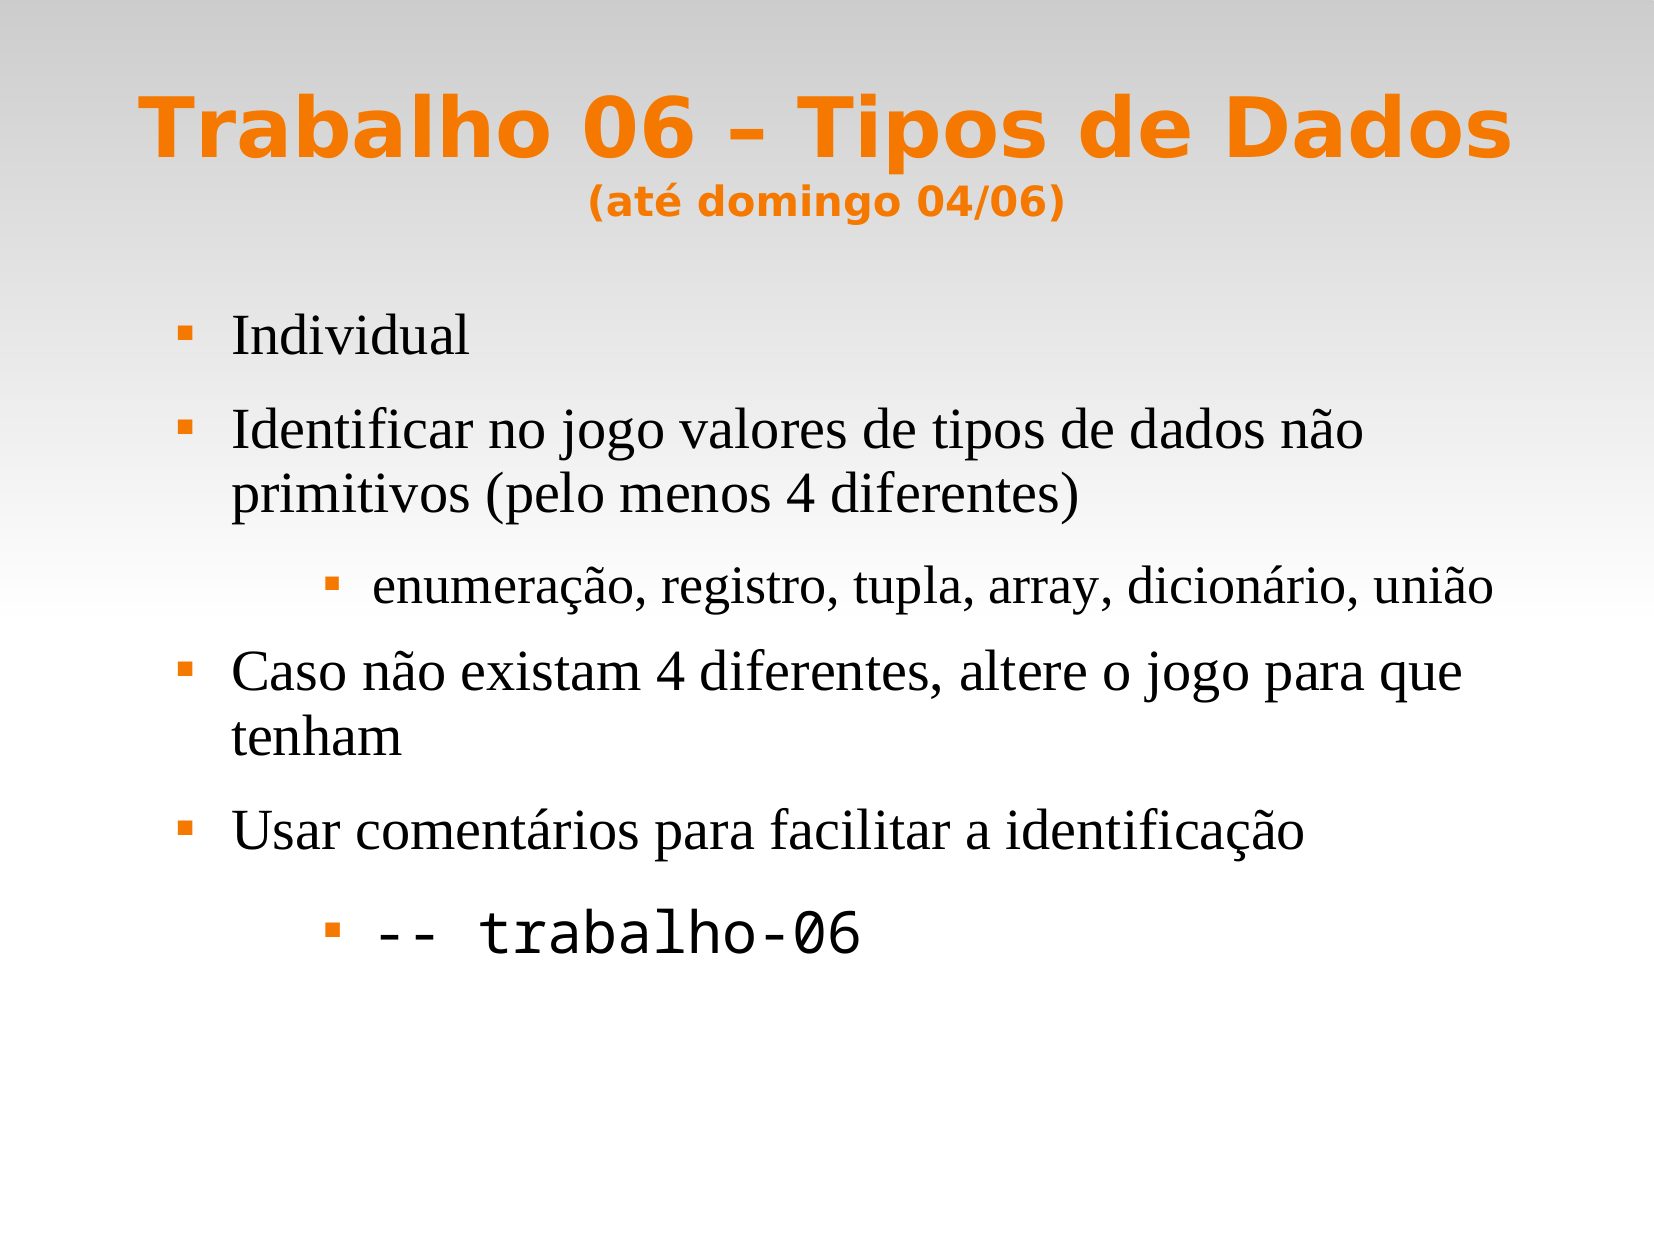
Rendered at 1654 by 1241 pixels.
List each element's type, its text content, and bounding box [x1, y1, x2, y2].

list Individual Identificar no jogo valores de tipos de dados não primitivos (pelo menos 4 diferentes) enumeração, registro, tupla, array, dicionário, união Caso não existam 4 diferentes, altere o jogo para que tenham Usar comentários para facilitar a identificação -- trabalho-06 [89, 302, 1576, 1220]
title Trabalho 06 – Tipos de Dados (até domingo 04/06) [82, 49, 1571, 257]
